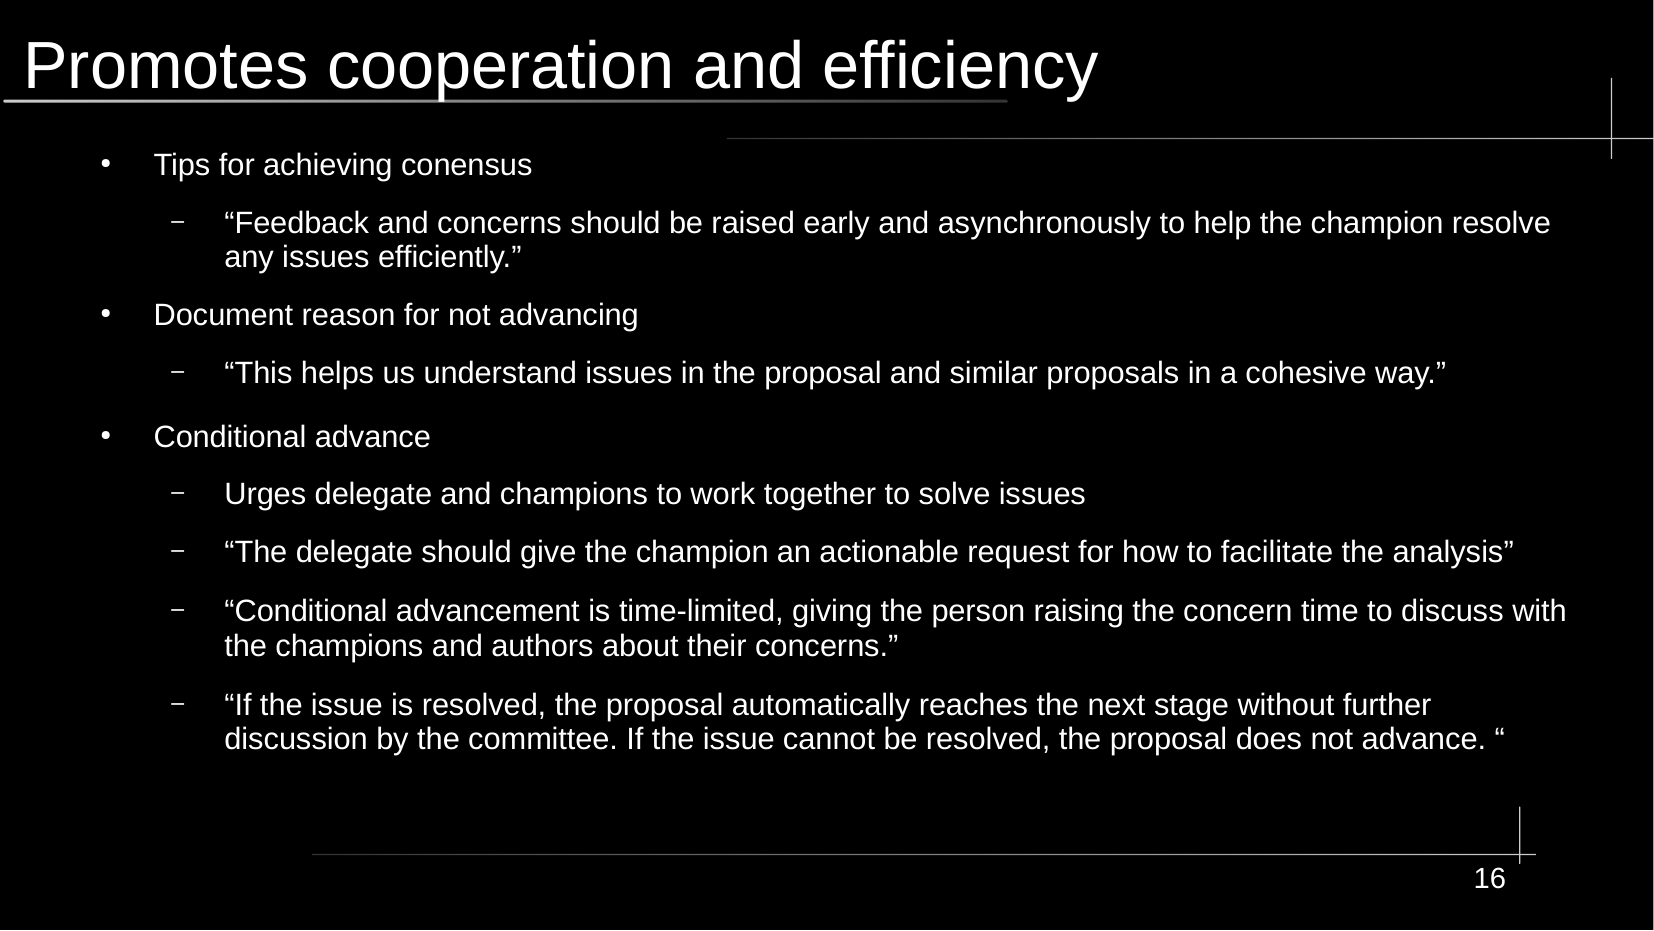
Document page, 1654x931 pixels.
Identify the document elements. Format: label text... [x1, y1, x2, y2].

title Promotes cooperation and efficiency [23, 11, 1589, 119]
list Tips for achieving conensus “Feedback and concerns should be raised early and asynchronously to help the champion resolve any issues efficiently.” Document reason for not advancing “This helps us understand issues in the proposal and similar proposals in a cohesive way.” Conditional advance Urges delegate and champions to work together to solve issues “The delegate should give the champion an actionable request for how to facilitate the analysis” “Conditional advancement is time-limited, giving the person raising the concern time to discuss with the champions and authors about their concerns.” “If the issue is resolved, the proposal automatically reaches the next stage without further discussion by the committee. If the issue cannot be resolved, the proposal does not advance. “ [82, 147, 1571, 827]
